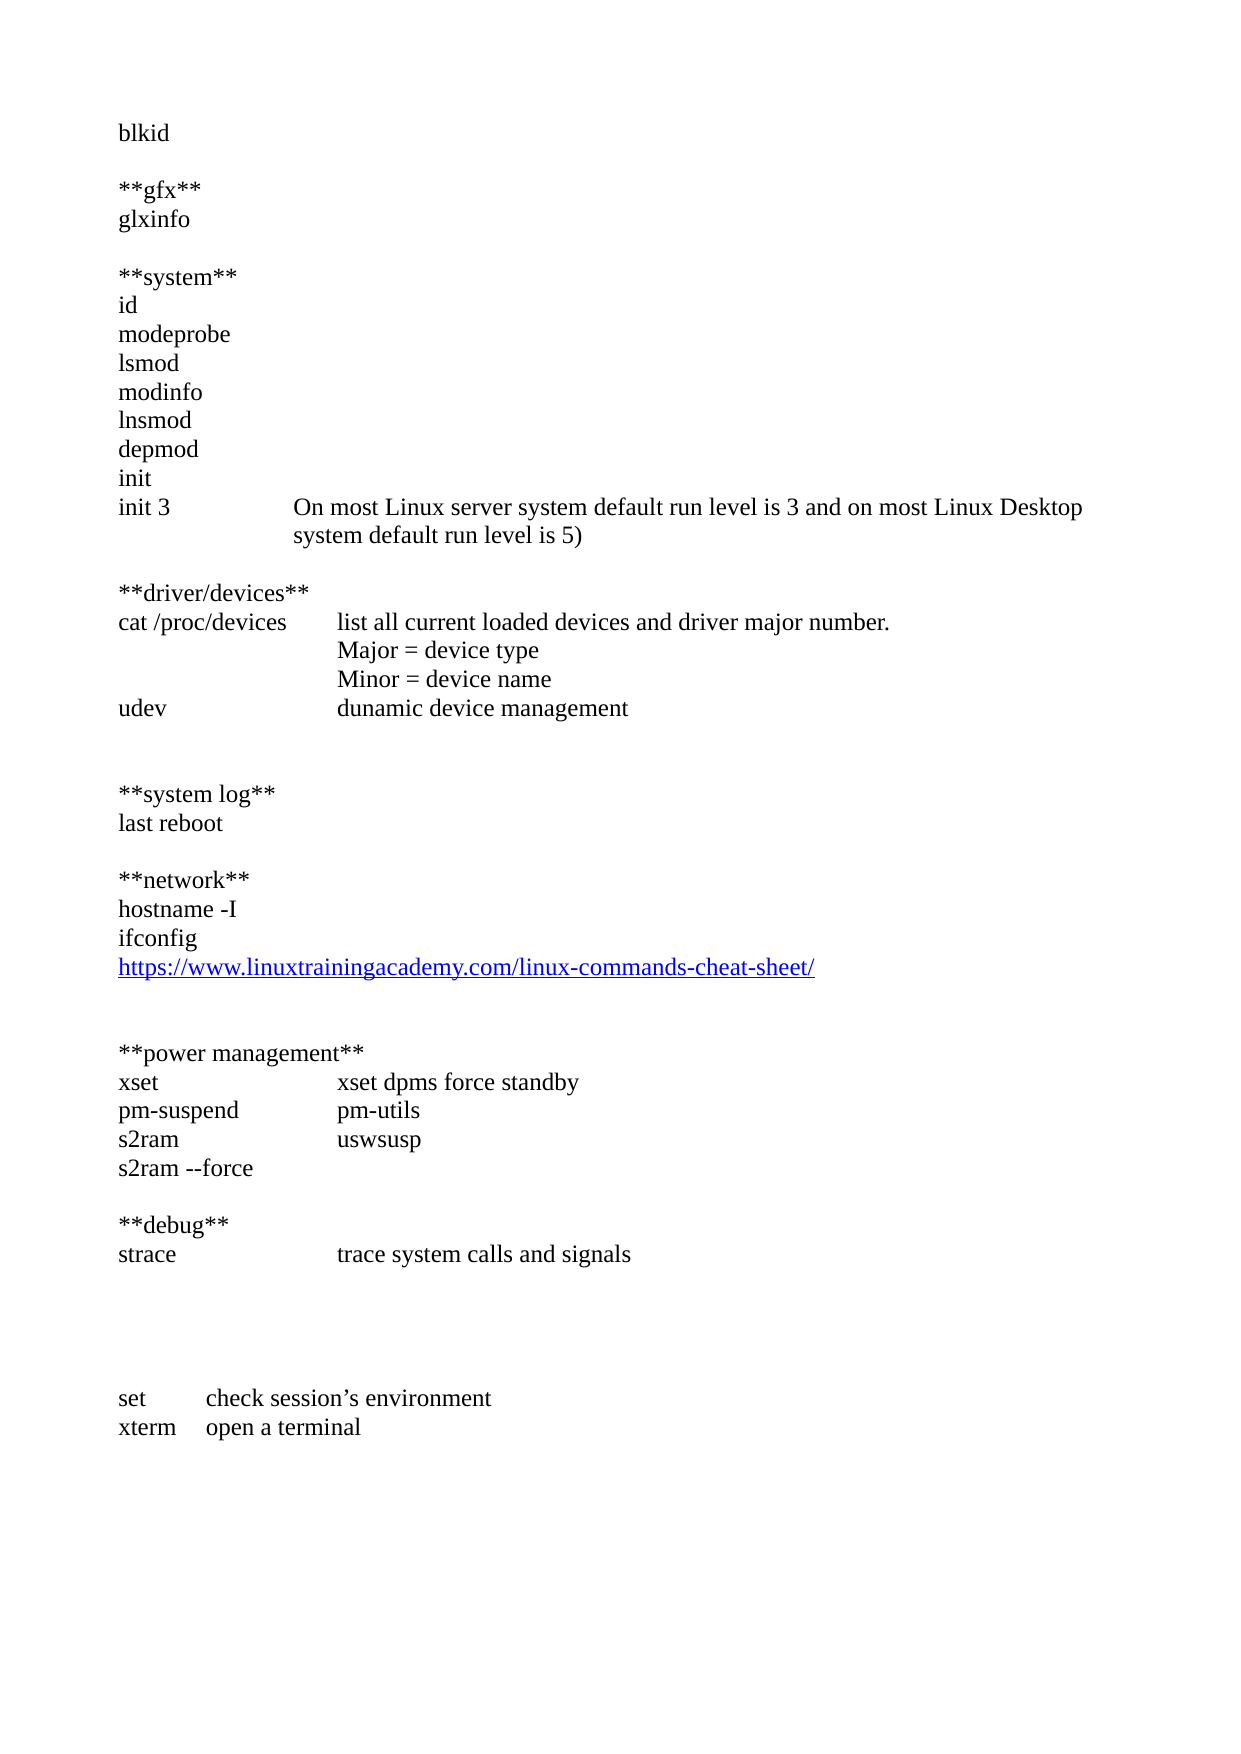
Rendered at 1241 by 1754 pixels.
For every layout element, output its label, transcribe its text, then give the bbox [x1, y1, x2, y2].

list **gfx** [118, 176, 1122, 204]
text **power management** [118, 1038, 1122, 1067]
text modinfo [118, 377, 1122, 406]
text lnsmod [118, 406, 1122, 434]
text init 3 On most Linux server system default run level is 3 and on most Linux Desktop [118, 492, 1122, 521]
text last reboot [118, 808, 1122, 837]
text ifconfig [118, 923, 1122, 952]
list glxinfo [118, 204, 1122, 233]
text **network** [118, 866, 1122, 894]
text xterm open a terminal [118, 1412, 1122, 1441]
text Minor = device name [118, 664, 1122, 693]
text udev dunamic device management [118, 693, 1122, 722]
text Major = device type [118, 636, 1122, 664]
text s2ram uswsusp [118, 1124, 1122, 1153]
text s2ram --force [118, 1153, 1122, 1182]
text hostname -I [118, 894, 1122, 923]
text **system** [118, 262, 1122, 291]
text lsmod [118, 348, 1122, 377]
text system default run level is 5) [118, 521, 1122, 549]
text init [118, 463, 1122, 492]
text pm-suspend pm-utils [118, 1096, 1122, 1124]
text **system log** [118, 779, 1122, 808]
text set check session’s environment [118, 1383, 1122, 1412]
text depmod [118, 434, 1122, 463]
text xset xset dpms force standby [118, 1067, 1122, 1096]
text id [118, 291, 1122, 319]
text **driver/devices** [118, 578, 1122, 607]
text modeprobe [118, 319, 1122, 348]
text **debug** [118, 1211, 1122, 1239]
list blkid [118, 118, 1122, 147]
text cat /proc/devices list all current loaded devices and driver major number. [118, 607, 1122, 636]
text https://www.linuxtrainingacademy.com/linux-commands-cheat-sheet/ [118, 952, 1122, 981]
text strace trace system calls and signals [118, 1239, 1122, 1268]
